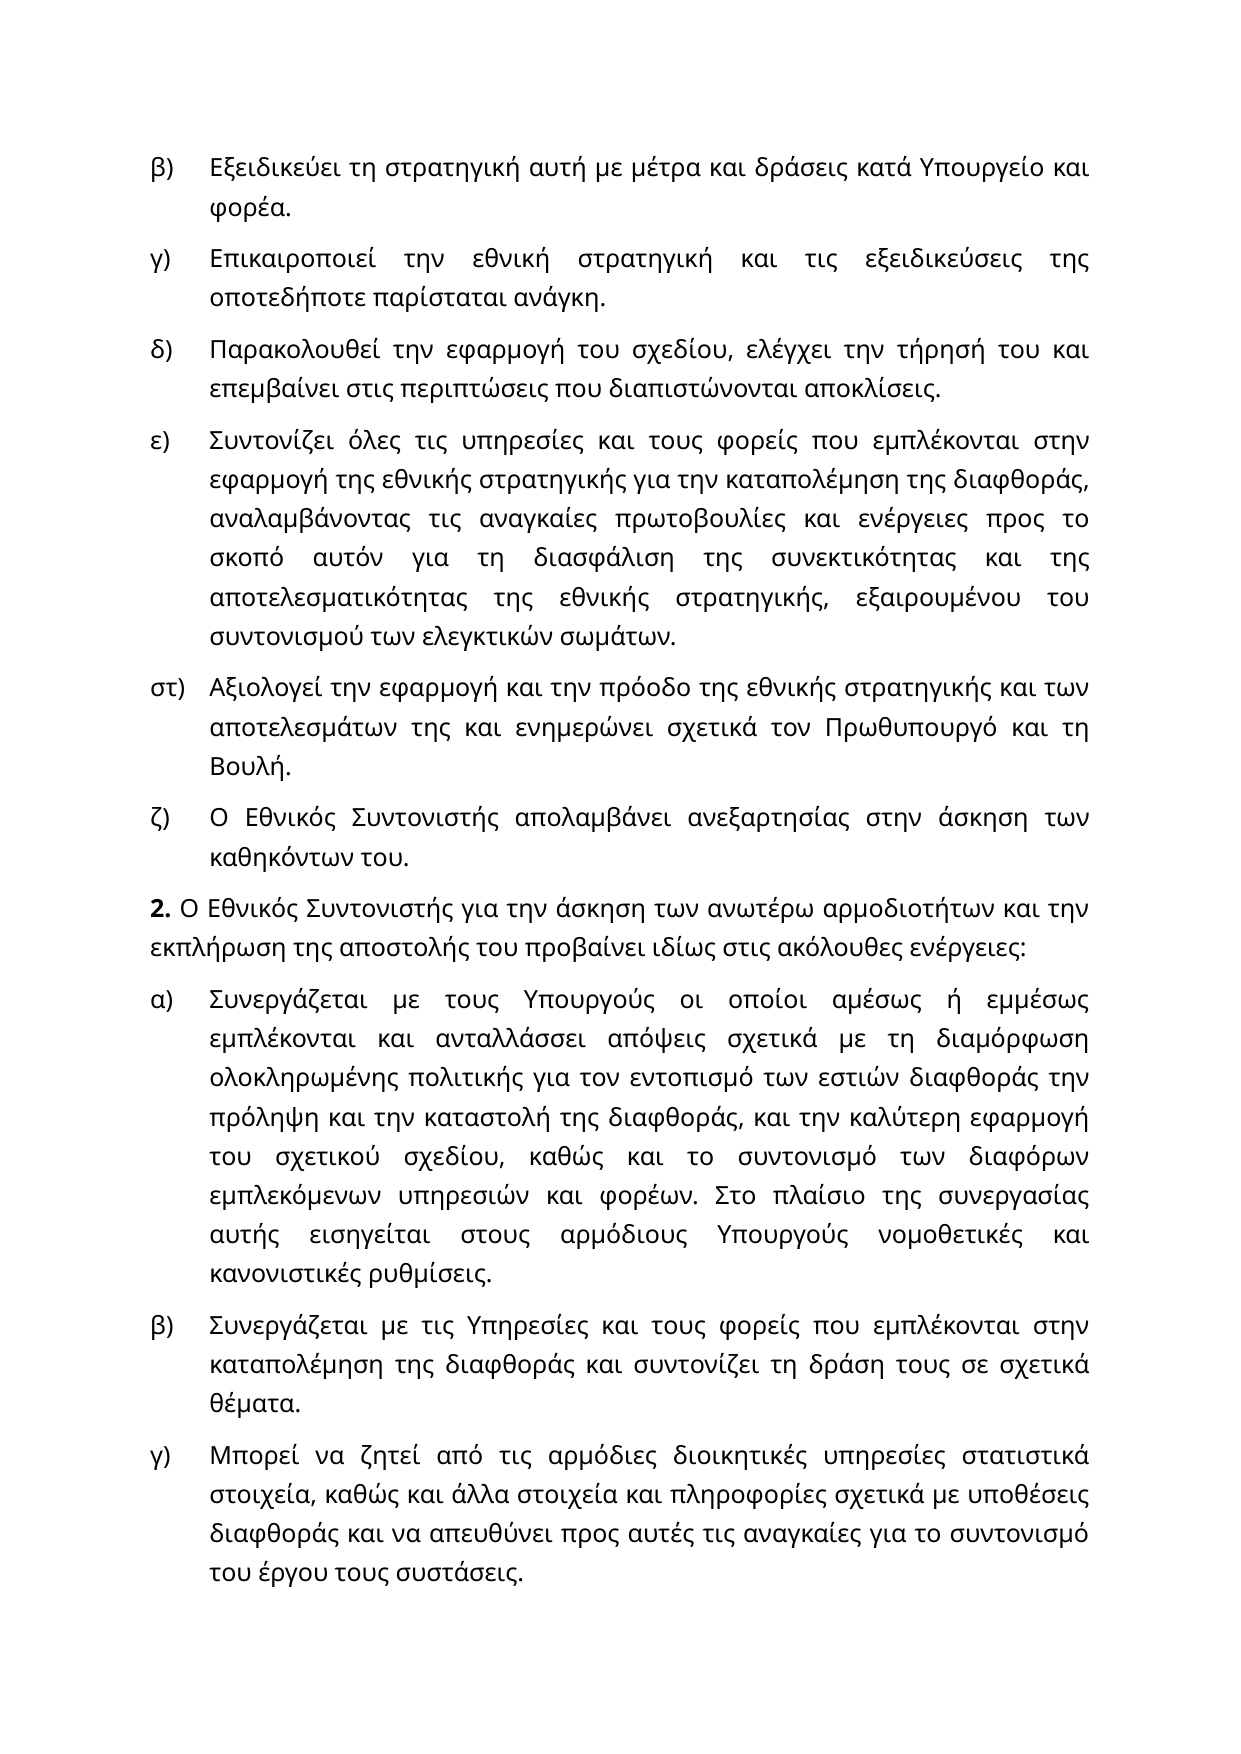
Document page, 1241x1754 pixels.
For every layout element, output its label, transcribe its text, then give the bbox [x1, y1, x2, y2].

list στ) Αξιολογεί την εφαρμογή και την πρόοδο της εθνικής στρατηγικής και των αποτελεσμάτων της και ενημερώνει σχετικά τον Πρωθυπουργό και τη Βουλή. [150, 670, 1090, 782]
list α) Συνεργάζεται με τους Υπουργούς οι οποίοι αμέσως ή εμμέσως εμπλέκονται και ανταλλάσσει απόψεις σχετικά με τη διαμόρφωση ολοκληρωμένης πολιτικής για τον εντοπισμό των εστιών διαφθοράς την πρόληψη και την καταστολή της διαφθοράς, και την καλύτερη εφαρμογή του σχετικού σχεδίου, καθώς και το συντονισμό των διαφόρων εμπλεκόμενων υπηρεσιών και φορέων. Στο πλαίσιο της συνεργασίας αυτής εισηγείται στους αρμόδιους Υπουργούς νομοθετικές και κανονιστικές ρυθμίσεις. [150, 982, 1090, 1290]
list δ) Παρακολουθεί την εφαρμογή του σχεδίου, ελέγχει την τήρησή του και επεμβαίνει στις περιπτώσεις που διαπιστώνονται αποκλίσεις. [150, 332, 1090, 405]
list ζ) Ο Εθνικός Συντονιστής απολαμβάνει ανεξαρτησίας στην άσκηση των καθηκόντων του. [150, 800, 1090, 873]
list γ) Επικαιροποιεί την εθνική στρατηγική και τις εξειδικεύσεις της οποτεδήποτε παρίσταται ανάγκη. [150, 241, 1090, 314]
list γ) Μπορεί να ζητεί από τις αρμόδιες διοικητικές υπηρεσίες στατιστικά στοιχεία, καθώς και άλλα στοιχεία και πληροφορίες σχετικά με υποθέσεις διαφθοράς και να απευθύνει προς αυτές τις αναγκαίες για το συντονισμό του έργου τους συστάσεις. [150, 1437, 1090, 1589]
text 2. Ο Εθνικός Συντονιστής για την άσκηση των ανωτέρω αρμοδιοτήτων και την εκπλήρωση της αποστολής του προβαίνει ιδίως στις ακόλουθες ενέργειες: [150, 891, 1090, 964]
list ε) Συντονίζει όλες τις υπηρεσίες και τους φορείς που εμπλέκονται στην εφαρμογή της εθνικής στρατηγικής για την καταπολέμηση της διαφθοράς, αναλαμβάνοντας τις αναγκαίες πρωτοβουλίες και ενέργειες προς το σκοπό αυτόν για τη διασφάλιση της συνεκτικότητας και της αποτελεσματικότητας της εθνικής στρατηγικής, εξαιρουμένου του συντονισμού των ελεγκτικών σωμάτων. [150, 422, 1090, 652]
list β) Συνεργάζεται με τις Υπηρεσίες και τους φορείς που εμπλέκονται στην καταπολέμηση της διαφθοράς και συντονίζει τη δράση τους σε σχετικά θέματα. [150, 1307, 1090, 1420]
list β) Εξειδικεύει τη στρατηγική αυτή με μέτρα και δράσεις κατά Υπουργείο και φορέα. [150, 150, 1090, 223]
